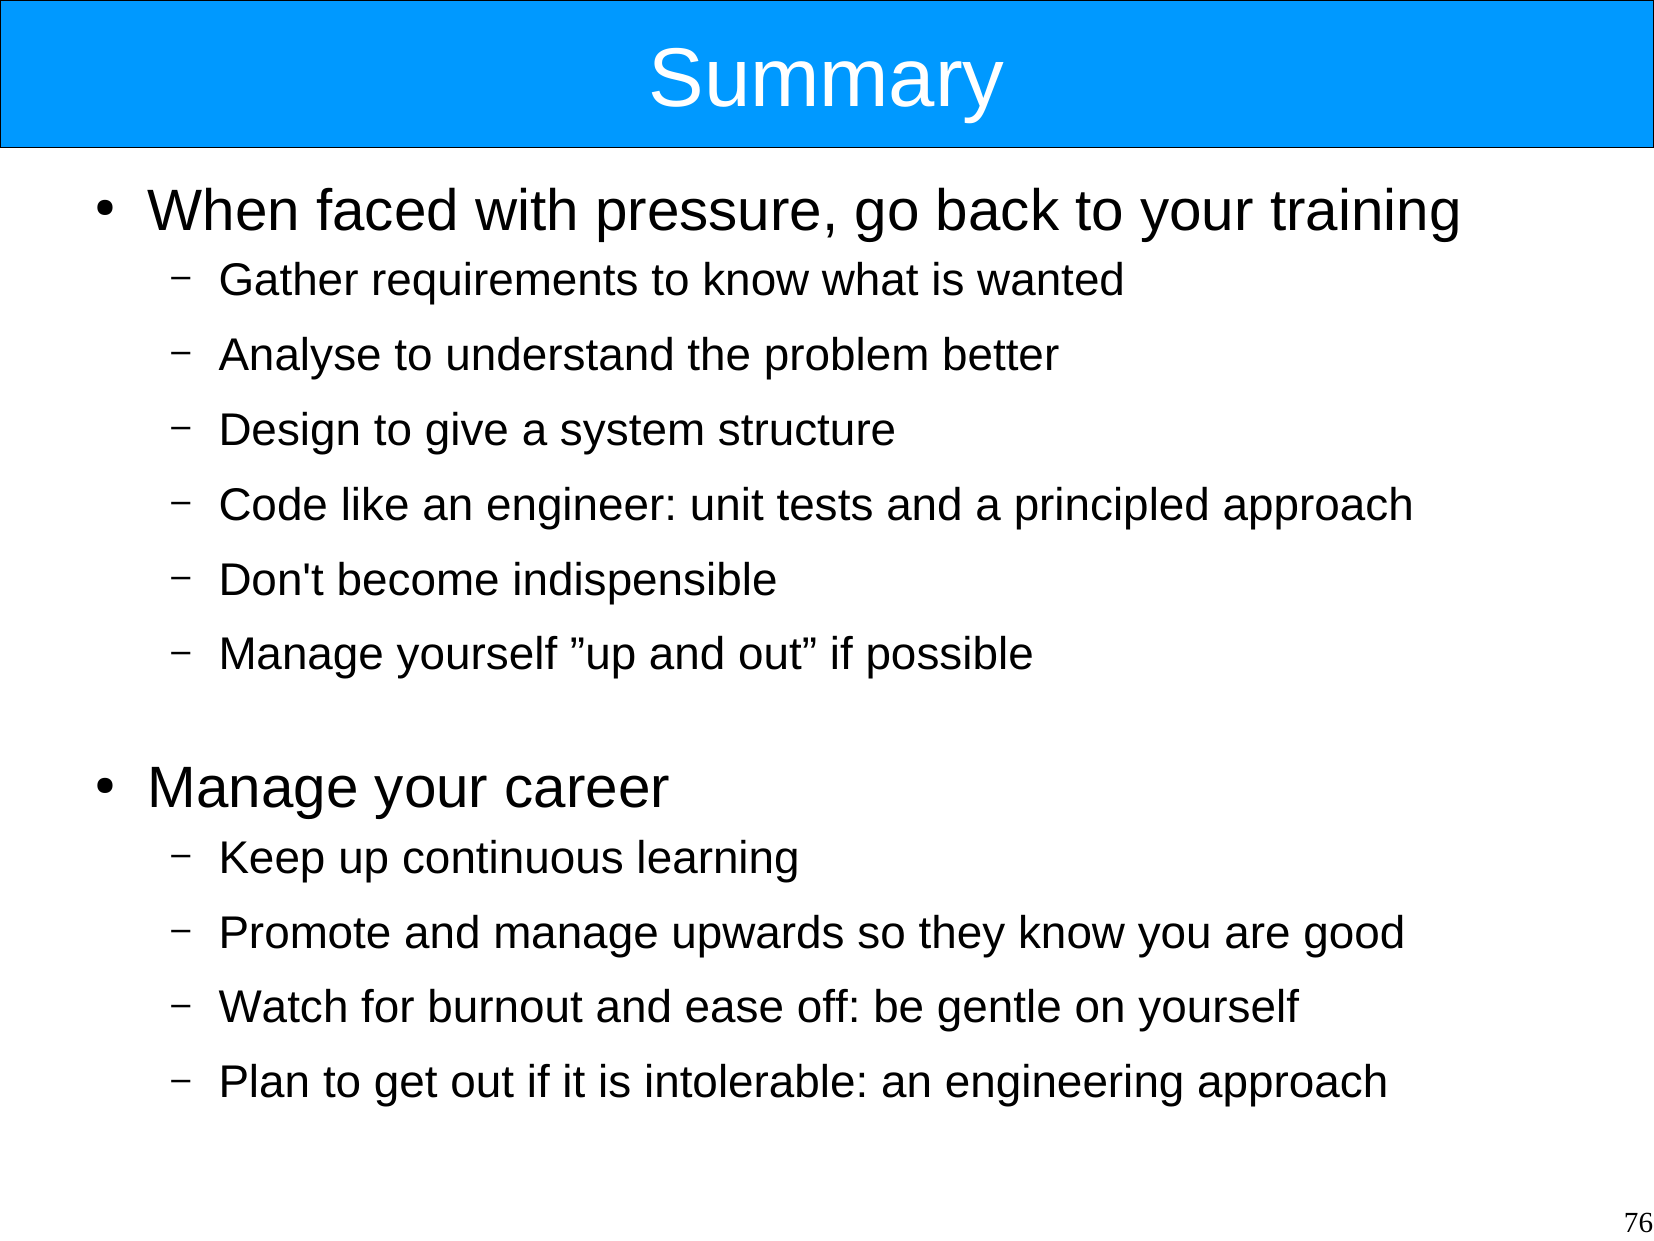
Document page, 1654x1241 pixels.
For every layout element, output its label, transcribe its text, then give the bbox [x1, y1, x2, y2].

list When faced with pressure, go back to your training Gather requirements to know what is wanted Analyse to understand the problem better Design to give a system structure Code like an engineer: unit tests and a principled approach Don't become indispensible Manage yourself ”up and out” if possible Manage your career Keep up continuous learning Promote and manage upwards so they know you are good Watch for burnout and ease off: be gentle on yourself Plan to get out if it is intolerable: an engineering approach [76, 177, 1565, 1196]
title Summary [82, 21, 1571, 135]
